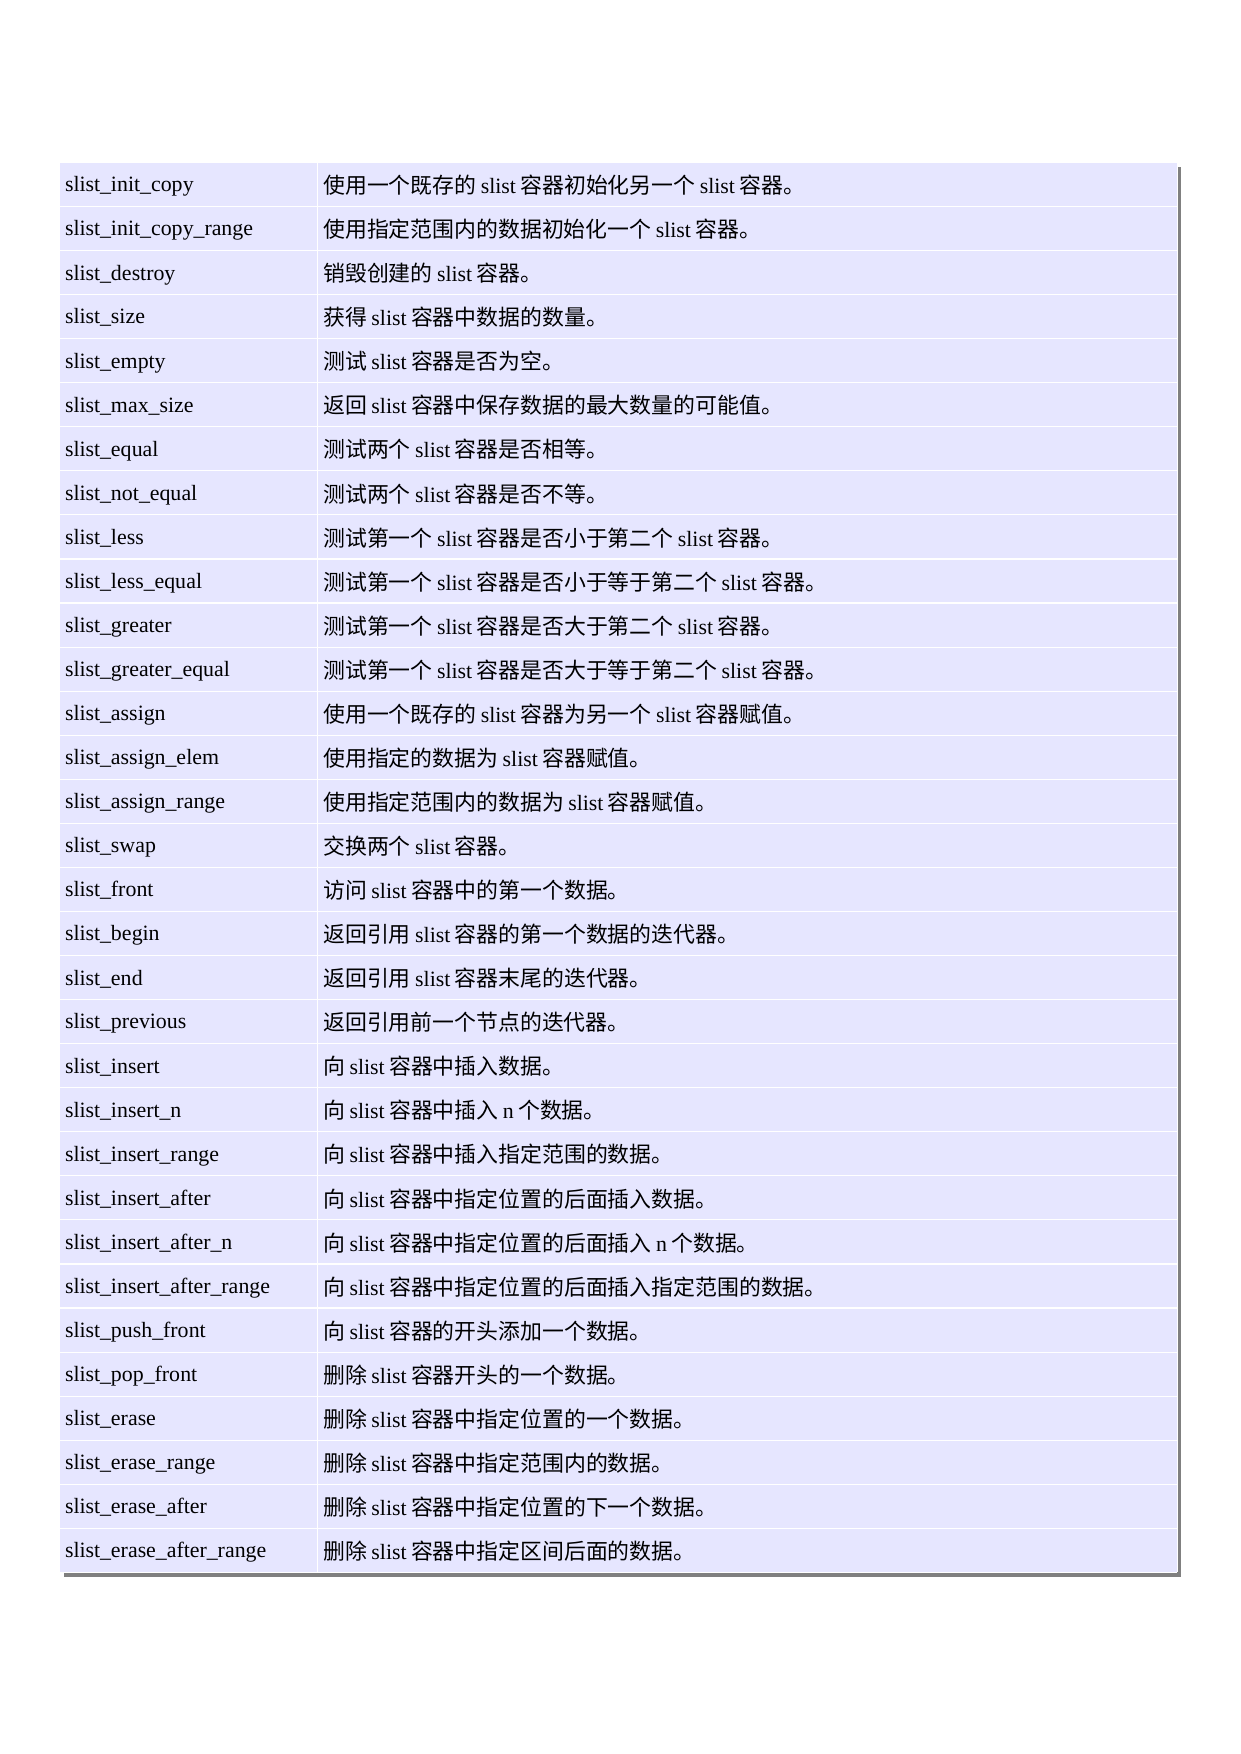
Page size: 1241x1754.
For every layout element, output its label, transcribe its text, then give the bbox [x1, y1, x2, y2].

table_cell 向slist容器中插入指定范围的数据。 [318, 1132, 1177, 1175]
table_cell slist_erase_after [60, 1485, 317, 1528]
table_cell slist_end [60, 956, 317, 999]
table_cell 删除slist容器中指定位置的下一个数据。 [318, 1485, 1177, 1528]
table_cell 测试第一个slist容器是否小于等于第二个slist容器。 [318, 560, 1177, 602]
table_cell slist_max_size [60, 383, 317, 426]
table_cell slist_front [60, 868, 317, 911]
table_cell 使用一个既存的slist容器为另一个slist容器赋值。 [318, 692, 1177, 735]
table_cell slist_push_front [60, 1309, 317, 1352]
table_cell 删除slist容器中指定范围内的数据。 [318, 1441, 1177, 1484]
table_cell 删除slist容器开头的一个数据。 [318, 1353, 1177, 1396]
table_cell 测试两个slist容器是否相等。 [318, 427, 1177, 470]
table_cell 返回slist容器中保存数据的最大数量的可能值。 [318, 383, 1177, 426]
table_cell slist_assign_range [60, 780, 317, 823]
table_cell slist_insert_after_range [60, 1265, 317, 1307]
table_cell 向slist容器中指定位置的后面插入指定范围的数据。 [318, 1265, 1177, 1307]
table_cell slist_assign_elem [60, 736, 317, 779]
table_cell 向slist容器中指定位置的后面插入数据。 [318, 1176, 1177, 1219]
table_cell 删除slist容器中指定区间后面的数据。 [318, 1529, 1177, 1572]
table_cell 返回引用slist容器的第一个数据的迭代器。 [318, 912, 1177, 955]
table_cell 测试第一个slist容器是否大于等于第二个slist容器。 [318, 648, 1177, 691]
table_cell slist_equal [60, 427, 317, 470]
table_cell slist_init_copy_range [60, 207, 317, 250]
table_cell slist_insert_n [60, 1088, 317, 1131]
table_cell slist_greater_equal [60, 648, 317, 691]
table_cell 测试第一个slist容器是否小于第二个slist容器。 [318, 515, 1177, 558]
table_cell 测试两个slist容器是否不等。 [318, 471, 1177, 514]
table_cell 测试slist容器是否为空。 [318, 339, 1177, 382]
table_cell slist_greater [60, 604, 317, 647]
table_cell 测试第一个slist容器是否大于第二个slist容器。 [318, 604, 1177, 647]
table_cell 使用一个既存的slist容器初始化另一个slist容器。 [318, 163, 1177, 206]
table_cell 向slist容器中插入数据。 [318, 1044, 1177, 1087]
table_cell slist_not_equal [60, 471, 317, 514]
table_cell slist_erase [60, 1397, 317, 1440]
table_cell slist_assign [60, 692, 317, 735]
table_cell 使用指定的数据为slist容器赋值。 [318, 736, 1177, 779]
table_cell slist_swap [60, 824, 317, 867]
table_cell 返回引用前一个节点的迭代器。 [318, 1000, 1177, 1043]
table_cell slist_less_equal [60, 560, 317, 602]
table_cell 销毁创建的slist容器。 [318, 251, 1177, 294]
table_cell 使用指定范围内的数据初始化一个slist容器。 [318, 207, 1177, 250]
table_cell 返回引用slist容器末尾的迭代器。 [318, 956, 1177, 999]
table_cell slist_pop_front [60, 1353, 317, 1396]
table_cell slist_size [60, 295, 317, 338]
table_cell 向slist容器的开头添加一个数据。 [318, 1309, 1177, 1352]
table_cell slist_init_copy [60, 163, 317, 206]
table_cell slist_insert_after_n [60, 1220, 317, 1263]
table_cell slist_insert_range [60, 1132, 317, 1175]
table_cell 向slist容器中插入n个数据。 [318, 1088, 1177, 1131]
table_cell slist_erase_after_range [60, 1529, 317, 1572]
table_cell 向slist容器中指定位置的后面插入n个数据。 [318, 1220, 1177, 1263]
table_cell slist_empty [60, 339, 317, 382]
table_cell slist_destroy [60, 251, 317, 294]
table_cell 删除slist容器中指定位置的一个数据。 [318, 1397, 1177, 1440]
table_cell 使用指定范围内的数据为slist容器赋值。 [318, 780, 1177, 823]
table_cell slist_erase_range [60, 1441, 317, 1484]
table_cell 交换两个slist容器。 [318, 824, 1177, 867]
table_cell slist_insert_after [60, 1176, 317, 1219]
table_cell slist_previous [60, 1000, 317, 1043]
table_cell slist_insert [60, 1044, 317, 1087]
table_cell 获得slist容器中数据的数量。 [318, 295, 1177, 338]
table_cell slist_less [60, 515, 317, 558]
table_cell 访问slist容器中的第一个数据。 [318, 868, 1177, 911]
table_cell slist_begin [60, 912, 317, 955]
